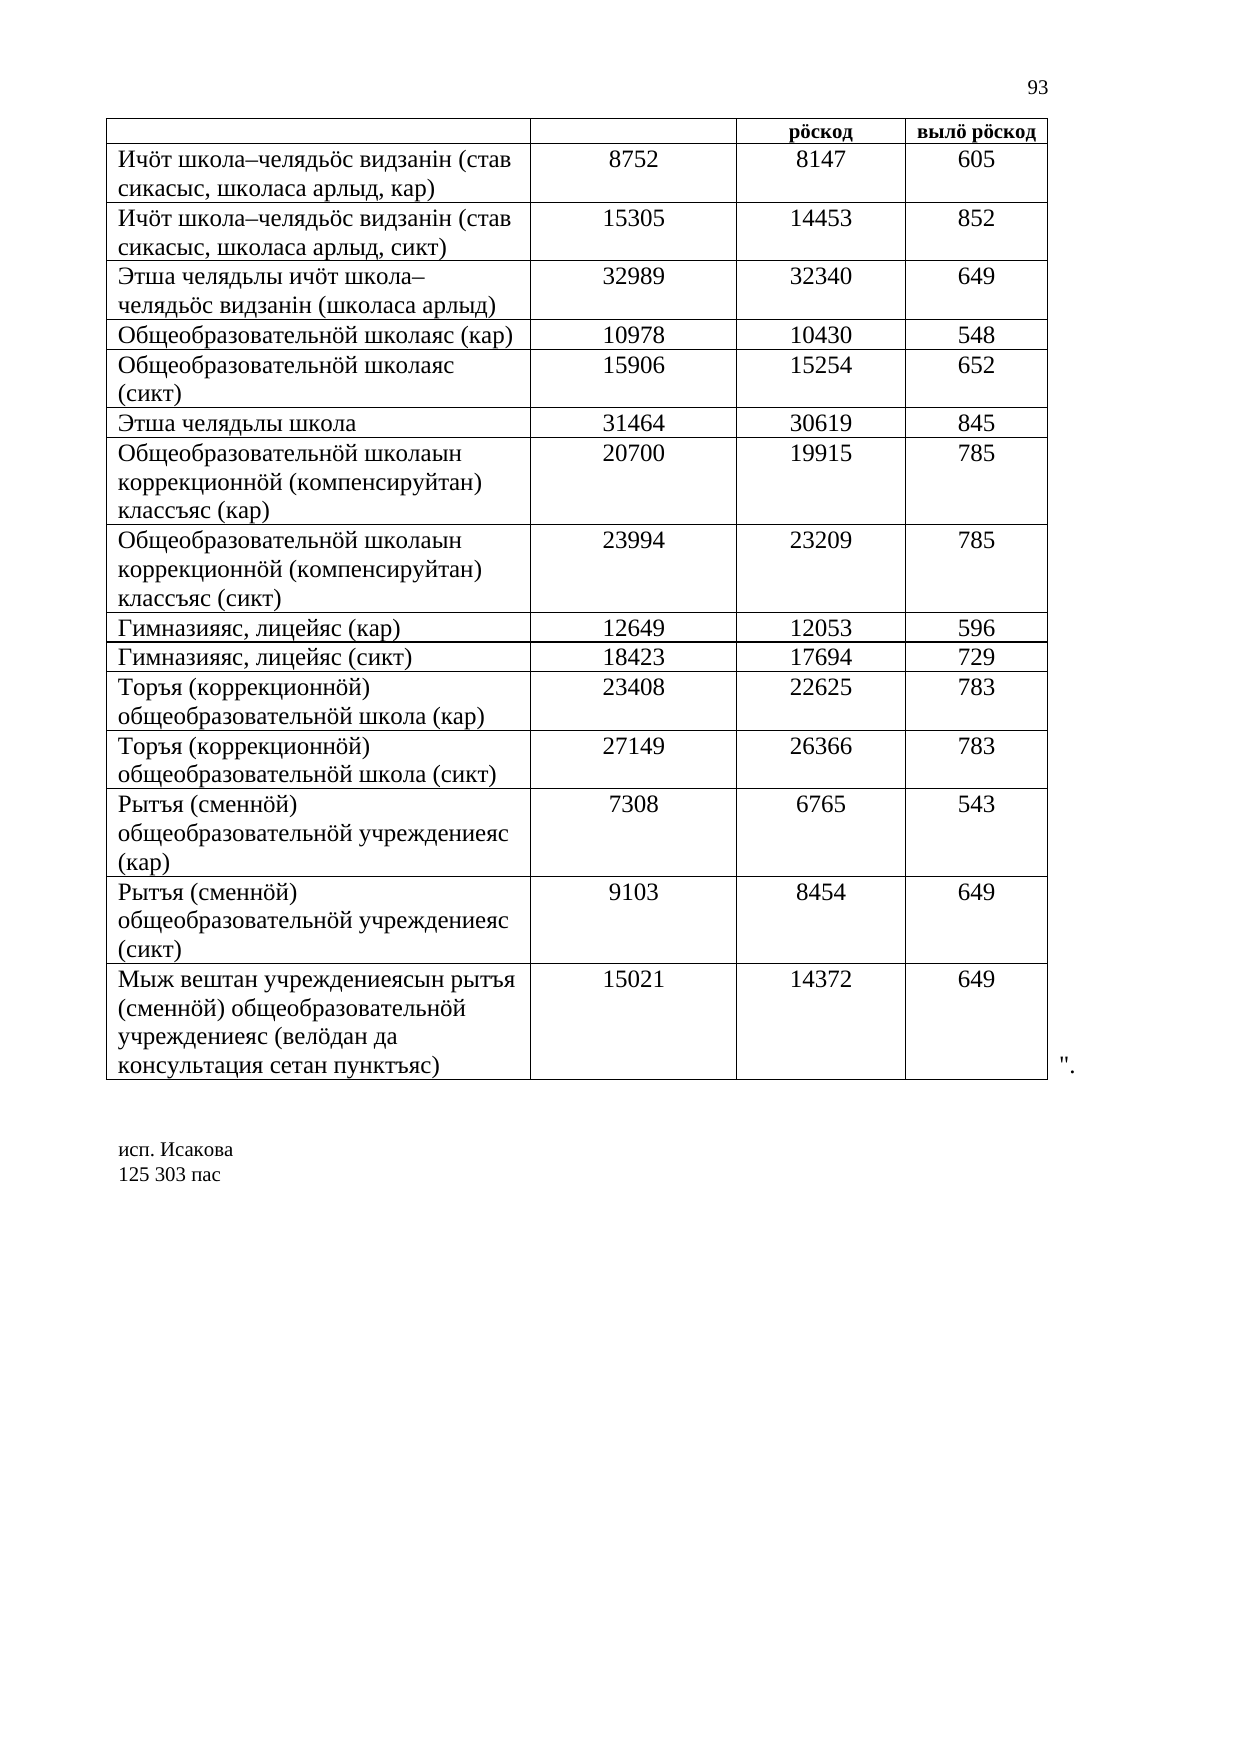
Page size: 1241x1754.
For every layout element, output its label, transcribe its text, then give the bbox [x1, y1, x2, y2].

table_cell [1048, 671, 1087, 730]
table_cell 649 [906, 877, 1047, 963]
table_cell [1048, 349, 1087, 407]
table_cell 852 [906, 203, 1047, 260]
table_cell Мыж вештан учреждениеясын рытъя (сменнöй) общеобразовательнöй учреждениеяс (велöдан да консультация сетан пунктъяс) [107, 964, 530, 1079]
table_cell 15254 [737, 350, 905, 407]
table_cell 8147 [737, 144, 905, 202]
table_cell 32989 [531, 261, 736, 319]
table_cell [1048, 612, 1087, 641]
table_cell 15906 [531, 350, 736, 407]
table_cell 649 [906, 964, 1047, 1079]
table_cell 785 [906, 525, 1047, 612]
table_header [107, 119, 530, 143]
table_cell 548 [906, 320, 1047, 349]
table_cell 12053 [737, 613, 905, 641]
table_cell Общеобразовательнöй школаын коррекционнöй (компенсируйтан) классъяс (кар) [107, 438, 530, 524]
table_header [531, 119, 736, 143]
table_cell 783 [906, 731, 1047, 788]
table_cell 652 [906, 350, 1047, 407]
table_cell 605 [906, 144, 1047, 202]
table_cell 14453 [737, 203, 905, 260]
table_cell 10978 [531, 320, 736, 349]
table_cell 649 [906, 261, 1047, 319]
table_cell 783 [906, 672, 1047, 730]
table_cell [1048, 437, 1087, 524]
table_cell Общеобразовательнöй школаяс (кар) [107, 320, 530, 349]
table_cell 845 [906, 408, 1047, 437]
table_cell 7308 [531, 789, 736, 876]
table_cell [1048, 788, 1087, 876]
table_cell Этша челядьлы ичöт школа–челядьöс видзанiн (школаса арлыд) [107, 261, 530, 319]
table_cell [1048, 641, 1087, 671]
text исп. Исакова [118, 1137, 1048, 1161]
table_cell Общеобразовательнöй школаяс (сикт) [107, 350, 530, 407]
text 125 303 пас [118, 1161, 1048, 1186]
table_cell Этша челядьлы школа [107, 408, 530, 437]
table_cell 32340 [737, 261, 905, 319]
table_cell 729 [906, 643, 1047, 671]
table_cell 31464 [531, 408, 736, 437]
table_cell 785 [906, 438, 1047, 524]
table_cell 10430 [737, 320, 905, 349]
table_cell вылö рöскод [906, 119, 1047, 143]
table_cell 14372 [737, 964, 905, 1079]
table_cell 26366 [737, 731, 905, 788]
table_cell 19915 [737, 438, 905, 524]
table_cell 15305 [531, 203, 736, 260]
table_cell 22625 [737, 672, 905, 730]
table_cell 23209 [737, 525, 905, 612]
table_cell 6765 [737, 789, 905, 876]
table_cell [1048, 407, 1087, 437]
table_cell 8454 [737, 877, 905, 963]
table_cell [1048, 202, 1087, 260]
table_cell ". [1048, 963, 1087, 1079]
table_cell Торъя (коррекционнöй) общеобразовательнöй школа (кар) [107, 672, 530, 730]
table_cell Ичöт школа–челядьöс видзанiн (став сикасыс, школаса арлыд, сикт) [107, 203, 530, 260]
table_cell 30619 [737, 408, 905, 437]
table_cell [1048, 319, 1087, 349]
table_cell 12649 [531, 613, 736, 641]
table_cell [1048, 524, 1087, 612]
table_cell [1048, 118, 1087, 143]
table_cell [1048, 876, 1087, 963]
table_cell [1048, 143, 1087, 202]
table_cell 543 [906, 789, 1047, 876]
table_cell 15021 [531, 964, 736, 1079]
table_cell рöскод [737, 119, 905, 143]
table_cell Ичöт школа–челядьöс видзанiн (став сикасыс, школаса арлыд, кар) [107, 144, 530, 202]
table_cell 18423 [531, 643, 736, 671]
table_cell Рытъя (сменнöй) общеобразовательнöй учреждениеяс (кар) [107, 789, 530, 876]
table_cell [1048, 260, 1087, 319]
table_cell 596 [906, 613, 1047, 641]
table_cell Рытъя (сменнöй) общеобразовательнöй учреждениеяс (сикт) [107, 877, 530, 963]
table_cell Общеобразовательнöй школаын коррекционнöй (компенсируйтан) классъяс (сикт) [107, 525, 530, 612]
table_cell Гимназияяс, лицейяс (кар) [107, 613, 530, 641]
table_cell 20700 [531, 438, 736, 524]
table_cell 8752 [531, 144, 736, 202]
table_cell Торъя (коррекционнöй) общеобразовательнöй школа (сикт) [107, 731, 530, 788]
table_cell [1048, 730, 1087, 788]
table_cell 9103 [531, 877, 736, 963]
table_cell 23408 [531, 672, 736, 730]
table_cell Гимназияяс, лицейяс (сикт) [107, 643, 530, 671]
table_cell 27149 [531, 731, 736, 788]
table_cell 23994 [531, 525, 736, 612]
table_cell 17694 [737, 643, 905, 671]
